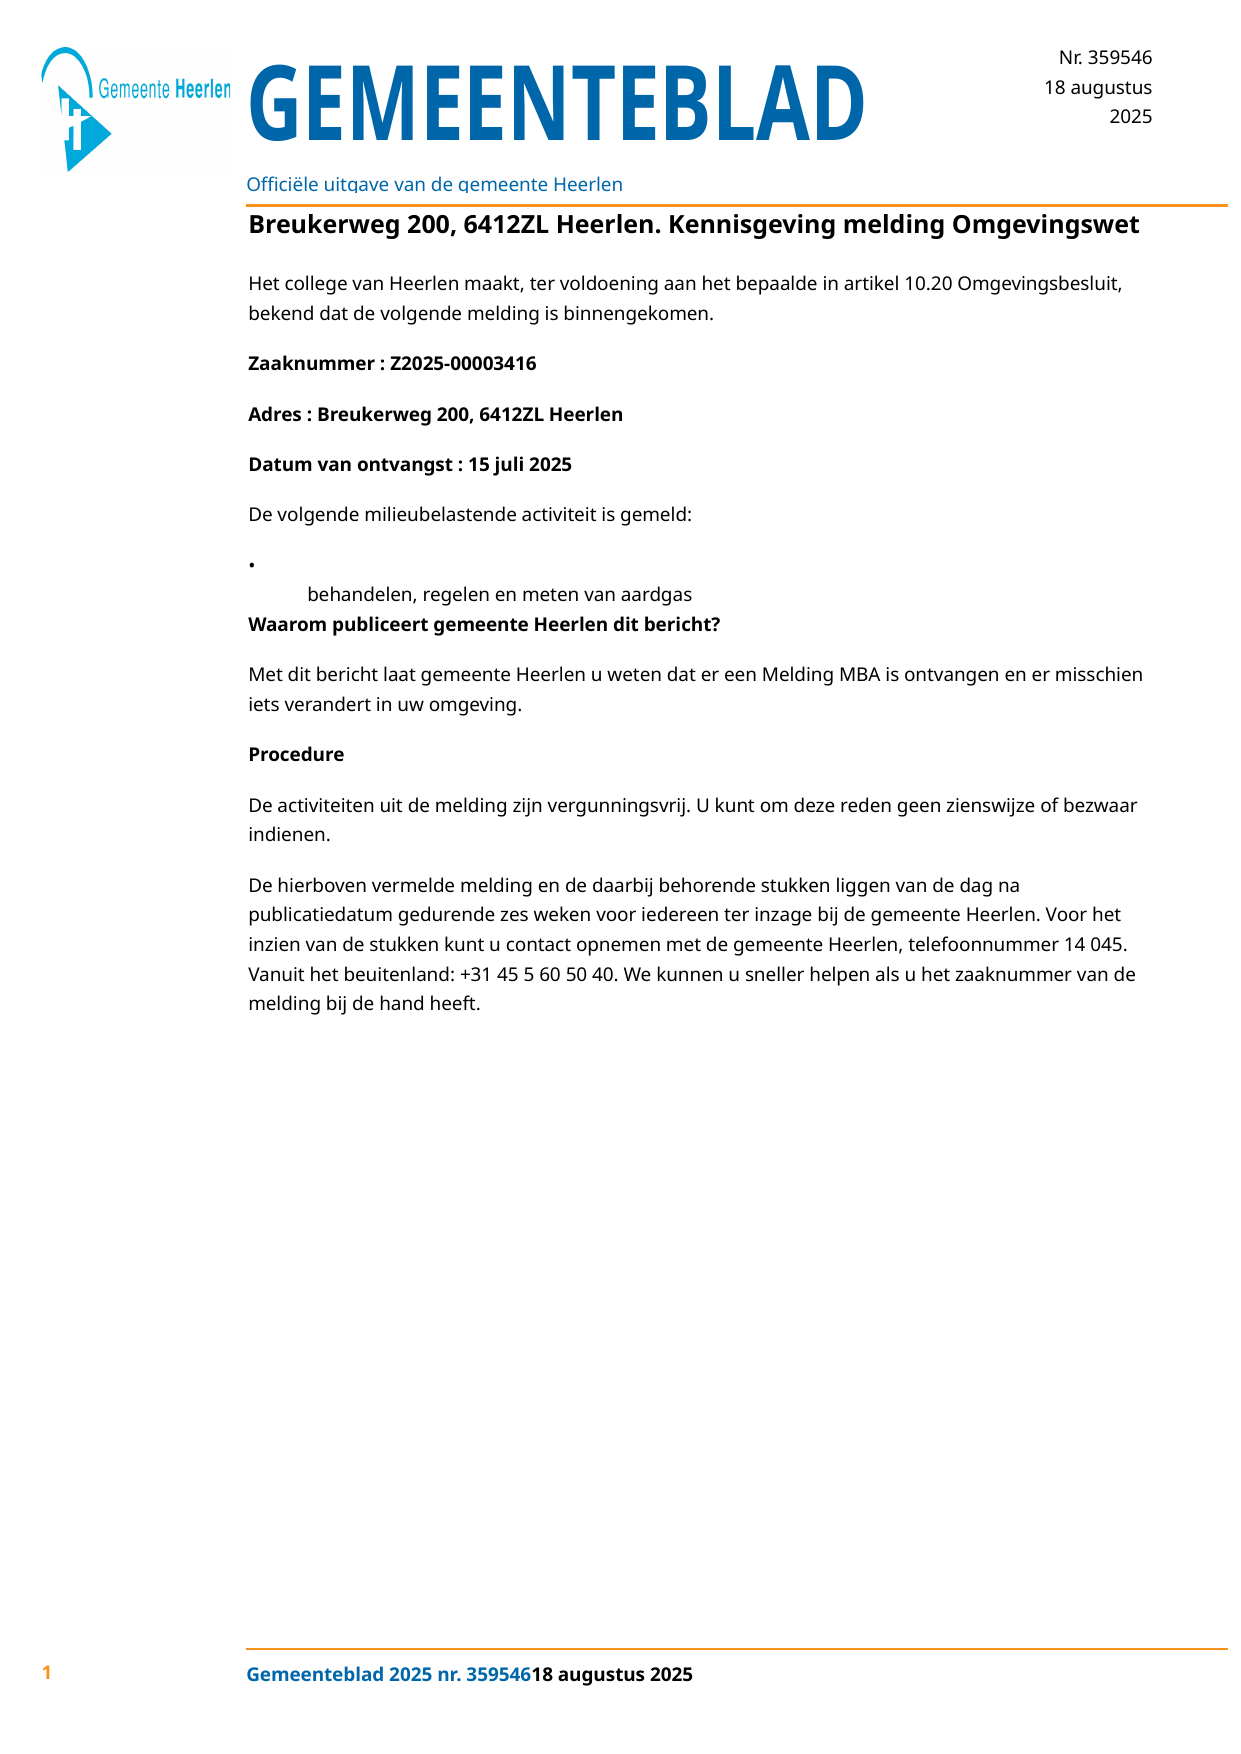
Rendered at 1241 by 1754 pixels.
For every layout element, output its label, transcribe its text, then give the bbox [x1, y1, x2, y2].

text Datum van ontvangst : 15 juli 2025 [248, 451, 1152, 477]
list behandelen, regelen en meten van aardgas [248, 582, 1152, 607]
text Procedure [248, 742, 1152, 767]
text Adres : Breukerweg 200, 6412ZL Heerlen [248, 401, 1152, 426]
text Breukerweg 200, 6412ZL Heerlen. Kennisgeving melding Omgevingswet [248, 207, 1152, 241]
picture [41, 47, 59, 70]
text De hierboven vermelde melding en de daarbij behorende stukken liggen van de dag na publicatiedatum gedurende zes weken voor iedereen ter inzage bij de gemeente Heerlen. Voor het inzien van de stukken kunt u contact opnemen met de gemeente Heerlen, telefoonnummer 14 045. Vanuit het beuitenland: +31 45 5 60 50 40. We kunnen u sneller helpen als u het zaaknummer van de melding bij de hand heeft. [248, 872, 1152, 1016]
text De volgende milieubelastende activiteit is gemeld: [248, 502, 1152, 527]
text De activiteiten uit de melding zijn vergunningsvrij. U kunt om deze reden geen zienswijze of bezwaar indienen. [248, 792, 1152, 847]
text Zaaknummer : Z2025-00003416 [248, 350, 1152, 376]
text Met dit bericht laat gemeente Heerlen u weten dat er een Melding MBA is ontvangen en er misschien iets verandert in uw omgeving. [248, 662, 1152, 717]
text Het college van Heerlen maakt, ter voldoening aan het bepaalde in artikel 10.20 Omgevingsbesluit, bekend dat de volgende melding is binnengekomen. [248, 270, 1152, 326]
text Waarom publiceert gemeente Heerlen dit bericht? [248, 611, 1152, 637]
picture [41, 47, 231, 172]
